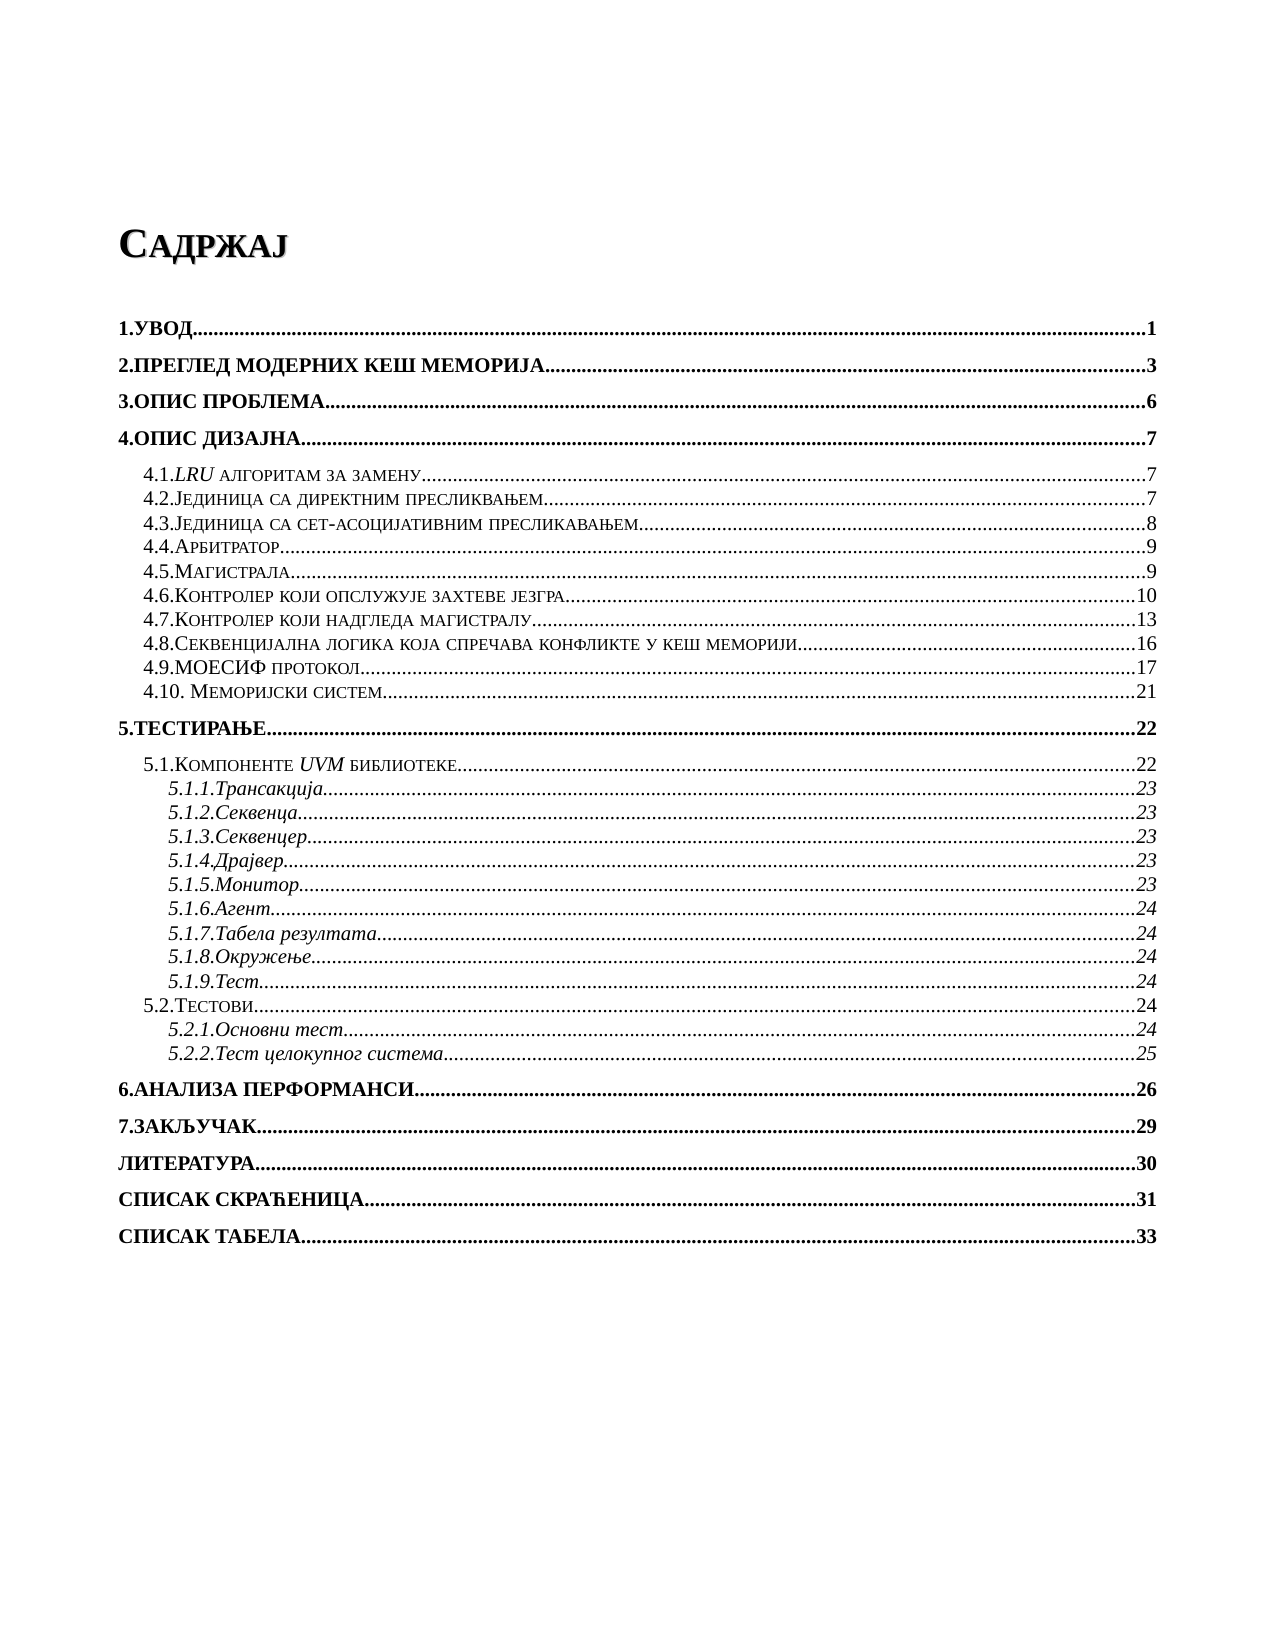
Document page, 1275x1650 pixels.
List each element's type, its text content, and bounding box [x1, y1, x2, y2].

text 5.1.5.Монитор 23 [168, 872, 1157, 896]
text 5.2.Тестови 24 [143, 993, 1157, 1017]
text 6.Анализа перформанси 26 [118, 1077, 1157, 1101]
text 4.6.Контролер који опслужује захтеве језгра 10 [143, 583, 1157, 607]
text 5.1.3.Секвенцер 23 [168, 824, 1157, 848]
text 5.1.8.Окружење 24 [168, 944, 1157, 968]
text 5.1.6.Aгент 24 [168, 896, 1157, 920]
text 4.7.Контролер који надгледа магистралу 13 [143, 607, 1157, 631]
text 1.Увод 1 [118, 316, 1157, 340]
text 4.4.Арбитратор 9 [143, 534, 1157, 558]
text 2.Преглед модерних кеш меморија 3 [118, 353, 1157, 377]
text 5.1.9.Тест 24 [168, 968, 1157, 993]
text 4.9.МОЕСИФ протокол 17 [143, 655, 1157, 679]
text 5.1.2.Секвенца 23 [168, 800, 1157, 824]
text Списак скраћеница 31 [118, 1187, 1157, 1211]
text 4.2.Јединица са директним пресликвањем 7 [143, 486, 1157, 510]
text 4.1.LRU алгоритам за замену 7 [143, 462, 1157, 486]
text 5.Тестирање 22 [118, 715, 1157, 739]
text 4.5.Магистрала 9 [143, 558, 1157, 583]
text 3.Опис проблема 6 [118, 389, 1157, 413]
text 5.1.4.Драјвер 23 [168, 848, 1157, 872]
text 4.10. Меморијски систем 21 [143, 679, 1157, 703]
text Литература 30 [118, 1150, 1157, 1174]
text 7.Закључак 29 [118, 1114, 1157, 1138]
text 5.1.1.Трансакција 23 [168, 776, 1157, 800]
text Списак табела 33 [118, 1223, 1157, 1248]
text 5.2.2.Тест целокупног система 25 [168, 1041, 1157, 1065]
text 4.3.Јединица са сет-асоцијативним пресликавањем 8 [143, 510, 1157, 534]
text 5.2.1.Основни тест 24 [168, 1017, 1157, 1041]
text 5.1.7.Табела резултата 24 [168, 920, 1157, 944]
text 4.Опис дизајна 7 [118, 426, 1157, 450]
text 4.8.Секвенцијална логика која спречава конфликте у кеш меморији 16 [143, 631, 1157, 655]
text 5.1.Компоненте UVM библиотеке 22 [143, 752, 1157, 776]
text Садржај [118, 218, 1157, 266]
